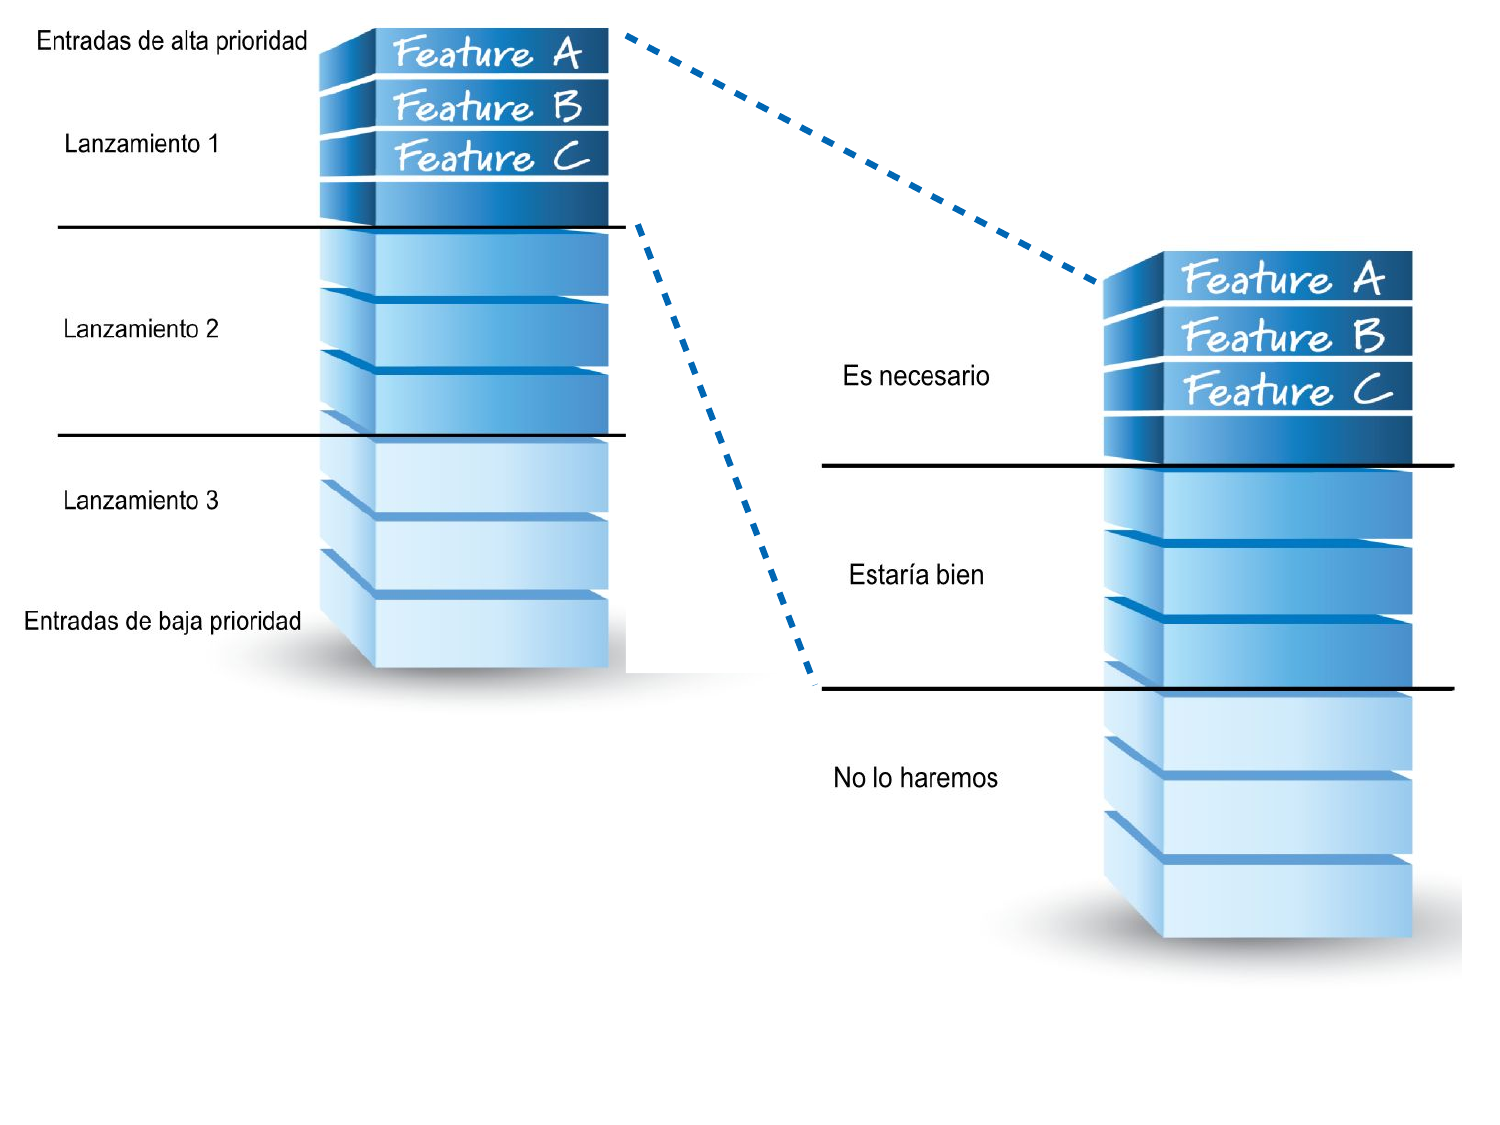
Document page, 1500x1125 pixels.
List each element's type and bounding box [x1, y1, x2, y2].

text_box [625, 18, 1489, 674]
picture [22, 18, 1462, 993]
